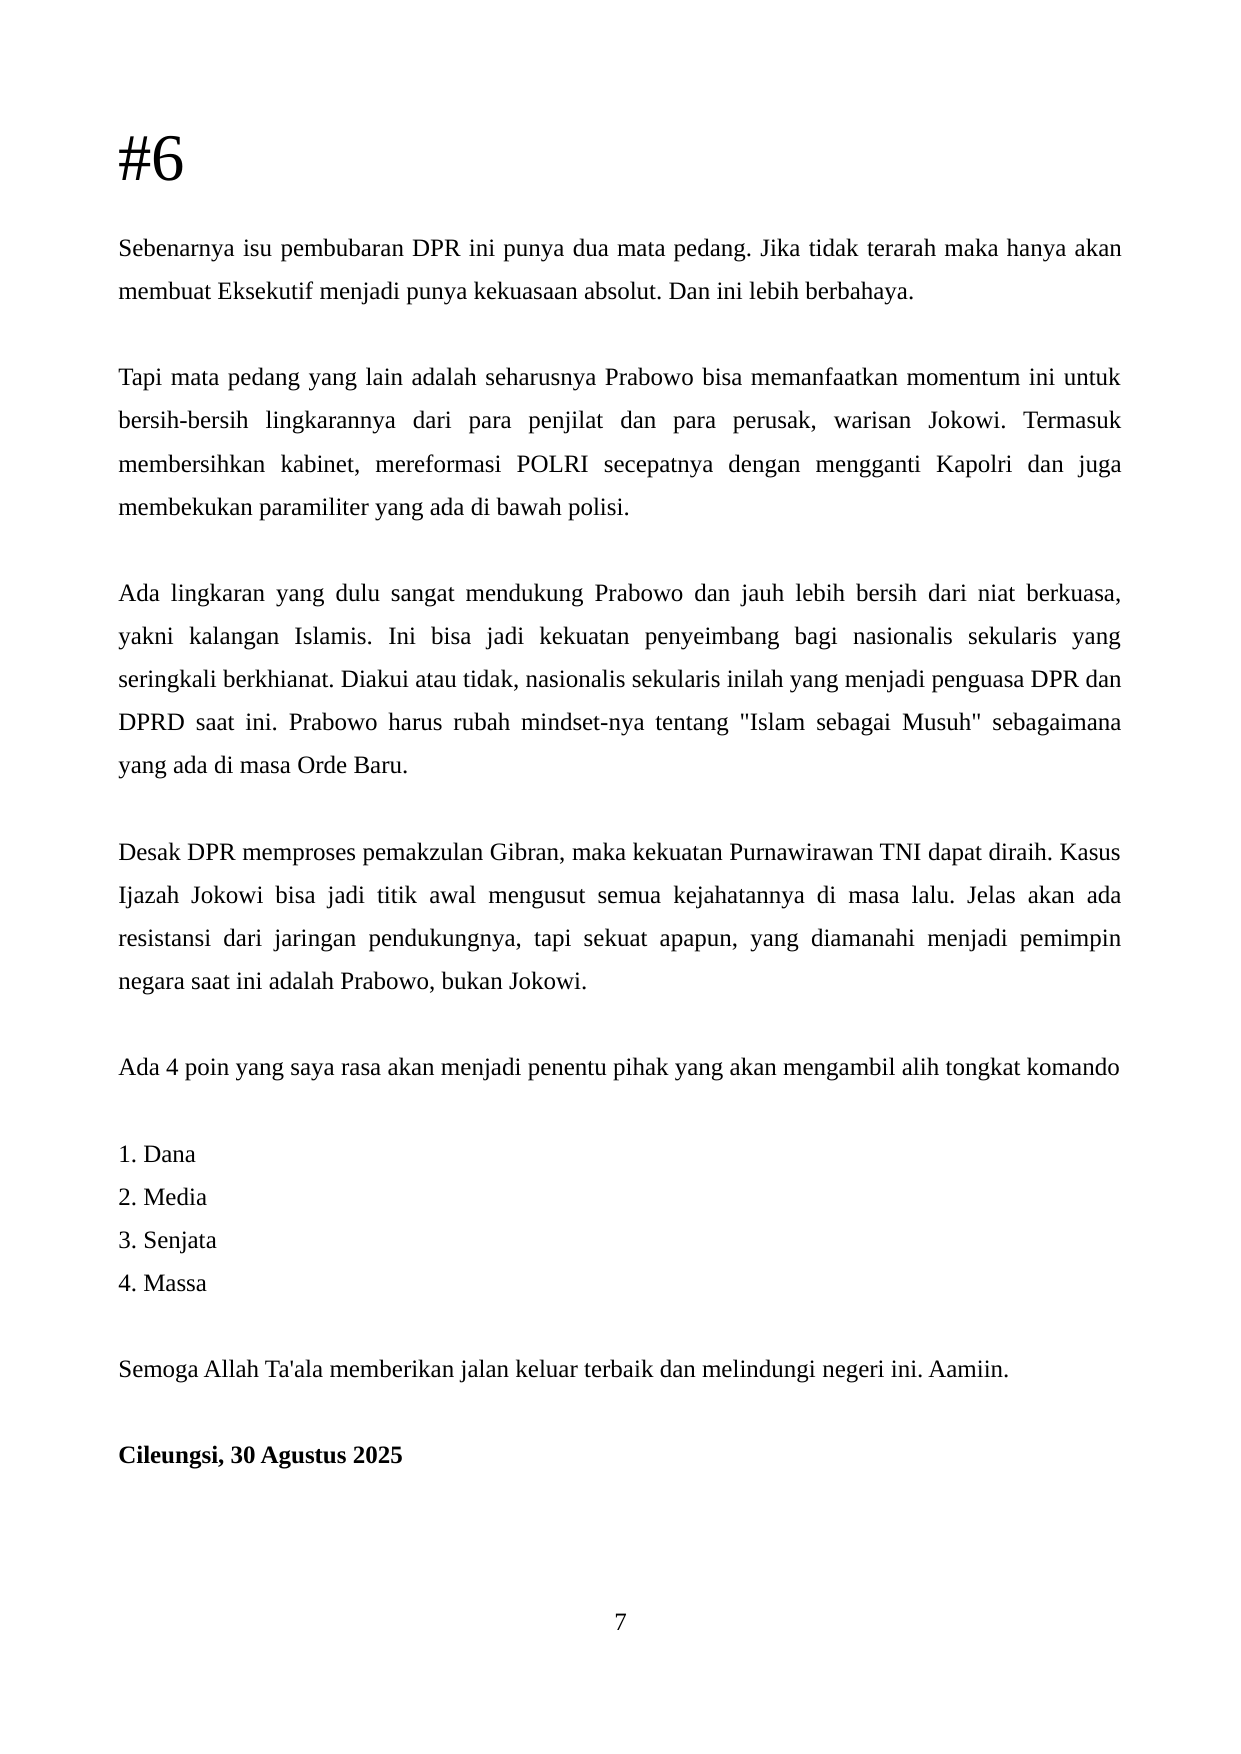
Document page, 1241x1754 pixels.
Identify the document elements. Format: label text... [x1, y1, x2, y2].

text #6 [118, 118, 1122, 195]
text 4. Massa [118, 1268, 1122, 1297]
text 1. Dana [118, 1139, 1122, 1167]
text Sebenarnya isu pembubaran DPR ini punya dua mata pedang. Jika tidak terarah maka hanya akan membuat Eksekutif menjadi punya kekuasaan absolut. Dan ini lebih berbahaya. [118, 233, 1122, 305]
text Semoga Allah Ta'ala memberikan jalan keluar terbaik dan melindungi negeri ini. Aamiin. [118, 1354, 1122, 1383]
text 3. Senjata [118, 1225, 1122, 1254]
text Ada 4 poin yang saya rasa akan menjadi penentu pihak yang akan mengambil alih tongkat komando [118, 1052, 1122, 1081]
text 2. Media [118, 1182, 1122, 1211]
text Ada lingkaran yang dulu sangat mendukung Prabowo dan jauh lebih bersih dari niat berkuasa, yakni kalangan Islamis. Ini bisa jadi kekuatan penyeimbang bagi nasionalis sekularis yang seringkali berkhianat. Diakui atau tidak, nasionalis sekularis inilah yang menjadi penguasa DPR dan DPRD saat ini. Prabowo harus rubah mindset-nya tentang "Islam sebagai Musuh" sebagaimana yang ada di masa Orde Baru. [118, 578, 1122, 779]
text Cileungsi, 30 Agustus 2025 [118, 1441, 1122, 1469]
text Desak DPR memproses pemakzulan Gibran, maka kekuatan Purnawirawan TNI dapat diraih. Kasus Ijazah Jokowi bisa jadi titik awal mengusut semua kejahatannya di masa lalu. Jelas akan ada resistansi dari jaringan pendukungnya, tapi sekuat apapun, yang diamanahi menjadi pemimpin negara saat ini adalah Prabowo, bukan Jokowi. [118, 837, 1122, 995]
text Tapi mata pedang yang lain adalah seharusnya Prabowo bisa memanfaatkan momentum ini untuk bersih-bersih lingkarannya dari para penjilat dan para perusak, warisan Jokowi. Termasuk membersihkan kabinet, mereformasi POLRI secepatnya dengan mengganti Kapolri dan juga membekukan paramiliter yang ada di bawah polisi. [118, 362, 1122, 521]
